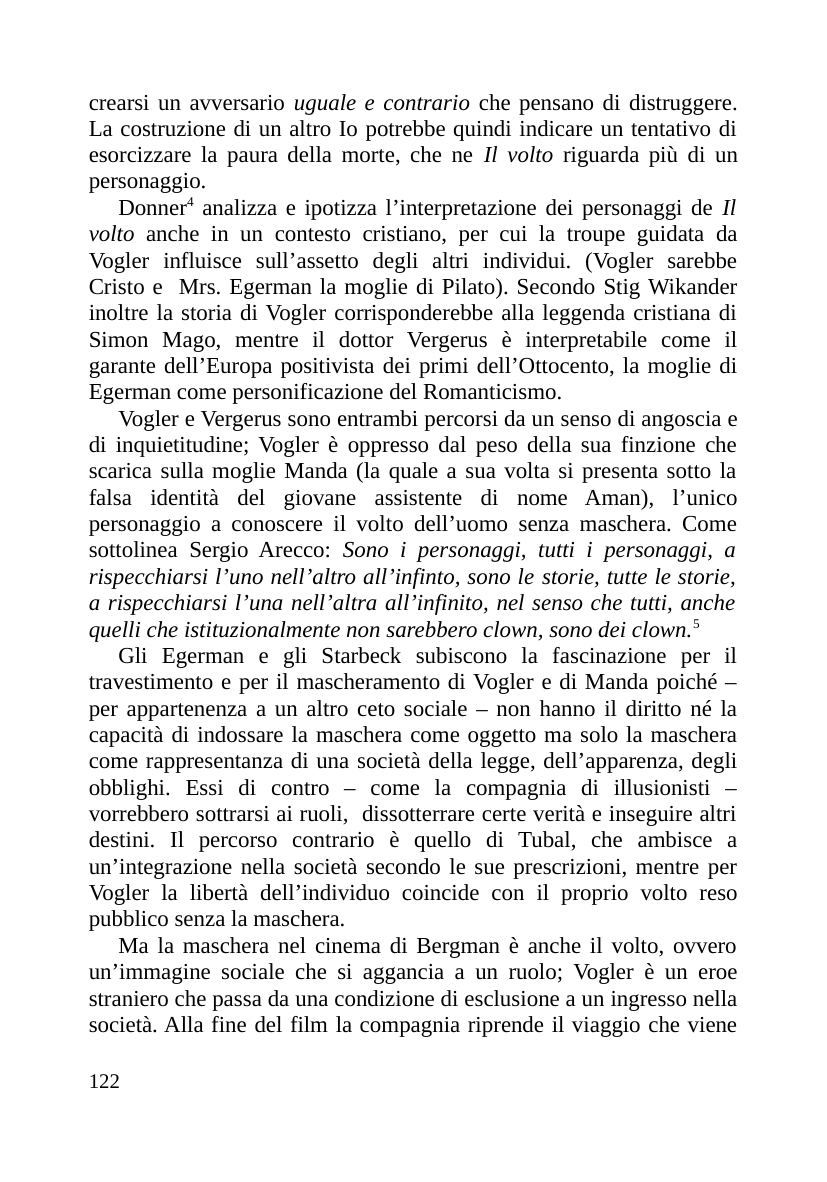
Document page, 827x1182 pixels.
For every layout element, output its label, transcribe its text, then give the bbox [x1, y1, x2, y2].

text Ma la maschera nel cinema di Bergman è anche il volto, ovvero un’immagine sociale che si aggancia a un ruolo; Vogler è un eroe straniero che passa da una condizione di esclusione a un ingresso nella società. Alla fine del film la compagnia riprende il viaggio che viene [88, 932, 738, 1037]
text Gli Egerman e gli Starbeck subiscono la fascinazione per il travestimento e per il mascheramento di Vogler e di Manda poiché – per appartenenza a un altro ceto sociale – non hanno il diritto né la capacità di indossare la maschera come oggetto ma solo la maschera come rappresentanza di una società della legge, dell’apparenza, degli obblighi. Essi di contro – come la compagnia di illusionisti – vorrebbero sottrarsi ai ruoli, dissotterrare certe verità e inseguire altri destini. Il percorso contrario è quello di Tubal, che ambisce a un’integrazione nella società secondo le sue prescrizioni, mentre per Vogler la libertà dell’individuo coincide con il proprio volto reso pubblico senza la maschera. [88, 642, 738, 932]
text crearsi un avversario uguale e contrario che pensano di distruggere. La costruzione di un altro Io potrebbe quindi indicare un tentativo di esorcizzare la paura della morte, che ne Il volto riguarda più di un personaggio. [88, 88, 738, 194]
text Vogler e Vergerus sono entrambi percorsi da un senso di angoscia e di inquietitudine; Vogler è oppresso dal peso della sua finzione che scarica sulla moglie Manda (la quale a sua volta si presenta sotto la falsa identità del giovane assistente di nome Aman), l’unico personaggio a conoscere il volto dell’uomo senza maschera. Come sottolinea Sergio Arecco: Sono i personaggi, tutti i personaggi, a rispecchiarsi l’uno nell’altro all’infinto, sono le storie, tutte le storie, a rispecchiarsi l’una nell’altra all’infinito, nel senso che tutti, anche quelli che istituzionalmente non sarebbero clown, sono dei clown.5 [88, 405, 738, 642]
text Donner4 analizza e ipotizza l’interpretazione dei personaggi de Il volto anche in un contesto cristiano, per cui la troupe guidata da Vogler influisce sull’assetto degli altri individui. (Vogler sarebbe Cristo e Mrs. Egerman la moglie di Pilato). Secondo Stig Wikander inoltre la storia di Vogler corrisponderebbe alla leggenda cristiana di Simon Mago, mentre il dottor Vergerus è interpretabile come il garante dell’Europa positivista dei primi dell’Ottocento, la moglie di Egerman come personificazione del Romanticismo. [88, 194, 738, 405]
